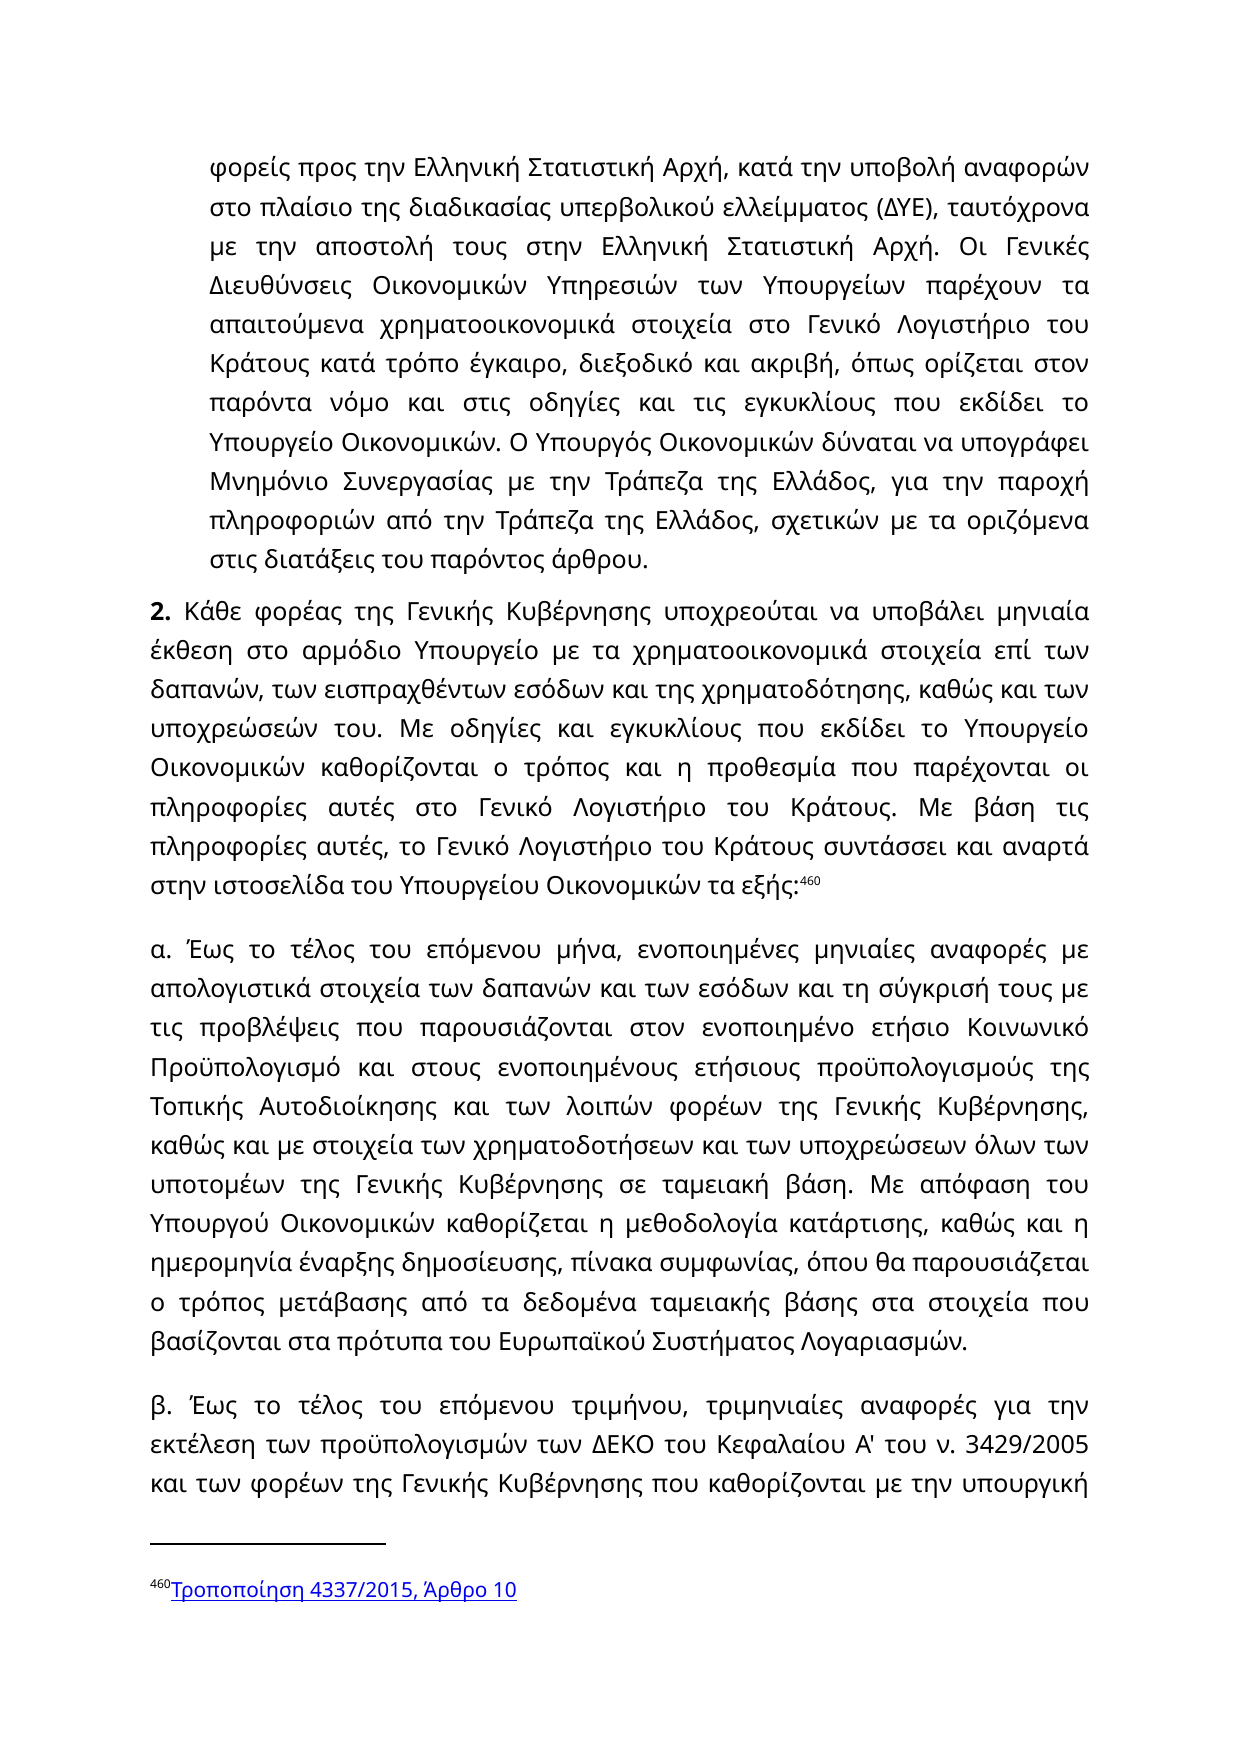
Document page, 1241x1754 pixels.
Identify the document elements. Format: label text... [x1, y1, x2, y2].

text 2. Κάθε φορέας της Γενικής Κυβέρνησης υποχρεούται να υποβάλει μηνιαία έκθεση στο αρμόδιο Υπουργείο με τα χρηματοοικονομικά στοιχεία επί των δαπανών, των εισπραχθέντων εσόδων και της χρηματοδότησης, καθώς και των υποχρεώσεών του. Με οδηγίες και εγκυκλίους που εκδίδει το Υπουργείο Οικονομικών καθορίζονται ο τρόπος και η προθεσμία που παρέχονται οι πληροφορίες αυτές στο Γενικό Λογιστήριο του Κράτους. Με βάση τις πληροφορίες αυτές, το Γενικό Λογιστήριο του Κράτους συντάσσει και αναρτά στην ιστοσελίδα του Υπουργείου Οικονομικών τα εξής: [150, 593, 1090, 902]
text Τροποποίηση 4337/2015, Άρθρο 10 [150, 1576, 1090, 1604]
text α. Έως το τέλος του επόμενου μήνα, ενοποιημένες μηνιαίες αναφορές με απολογιστικά στοιχεία των δαπανών και των εσόδων και τη σύγκρισή τους με τις προβλέψεις που παρουσιάζονται στον ενοποιημένο ετήσιο Κοινωνικό Προϋπολογισμό και στους ενοποιημένους ετήσιους προϋπολογισμούς της Τοπικής Αυτοδιοίκησης και των λοιπών φορέων της Γενικής Κυβέρνησης, καθώς και με στοιχεία των χρηματοδοτήσεων και των υποχρεώσεων όλων των υποτομέων της Γενικής Κυβέρνησης σε ταμειακή βάση. Με απόφαση του Υπουργού Οικονομικών καθορίζεται η μεθοδολογία κατάρτισης, καθώς και η ημερομηνία έναρξης δημοσίευσης, πίνακα συμφωνίας, όπου θα παρουσιάζεται ο τρόπος μετάβασης από τα δεδομένα ταμειακής βάσης στα στοιχεία που βασίζονται στα πρότυπα του Ευρωπαϊκού Συστήματος Λογαριασμών. [150, 932, 1090, 1357]
text β. Έως το τέλος του επόμενου τριμήνου, τριμηνιαίες αναφορές για την εκτέλεση των προϋπολογισμών των ΔΕΚΟ του Κεφαλαίου Α' του ν. 3429/2005 και των φορέων της Γενικής Κυβέρνησης που καθορίζονται με την υπουργική [150, 1387, 1090, 1500]
list φορείς προς την Ελληνική Στατιστική Αρχή, κατά την υποβολή αναφορών στο πλαίσιο της διαδικασίας υπερβολικού ελλείμματος (ΔΥΕ), ταυτόχρονα με την αποστολή τους στην Ελληνική Στατιστική Αρχή. Οι Γενικές Διευθύνσεις Οικονομικών Υπηρεσιών των Υπουργείων παρέχουν τα απαιτούμενα χρηματοοικονομικά στοιχεία στο Γενικό Λογιστήριο του Κράτους κατά τρόπο έγκαιρο, διεξοδικό και ακριβή, όπως ορίζεται στον παρόντα νόμο και στις οδηγίες και τις εγκυκλίους που εκδίδει το Υπουργείο Οικονομικών. Ο Υπουργός Οικονομικών δύναται να υπογράφει Μνημόνιο Συνεργασίας με την Τράπεζα της Ελλάδος, για την παροχή πληροφοριών από την Τράπεζα της Ελλάδος, σχετικών με τα οριζόμενα στις διατάξεις του παρόντος άρθρου. [150, 150, 1090, 576]
